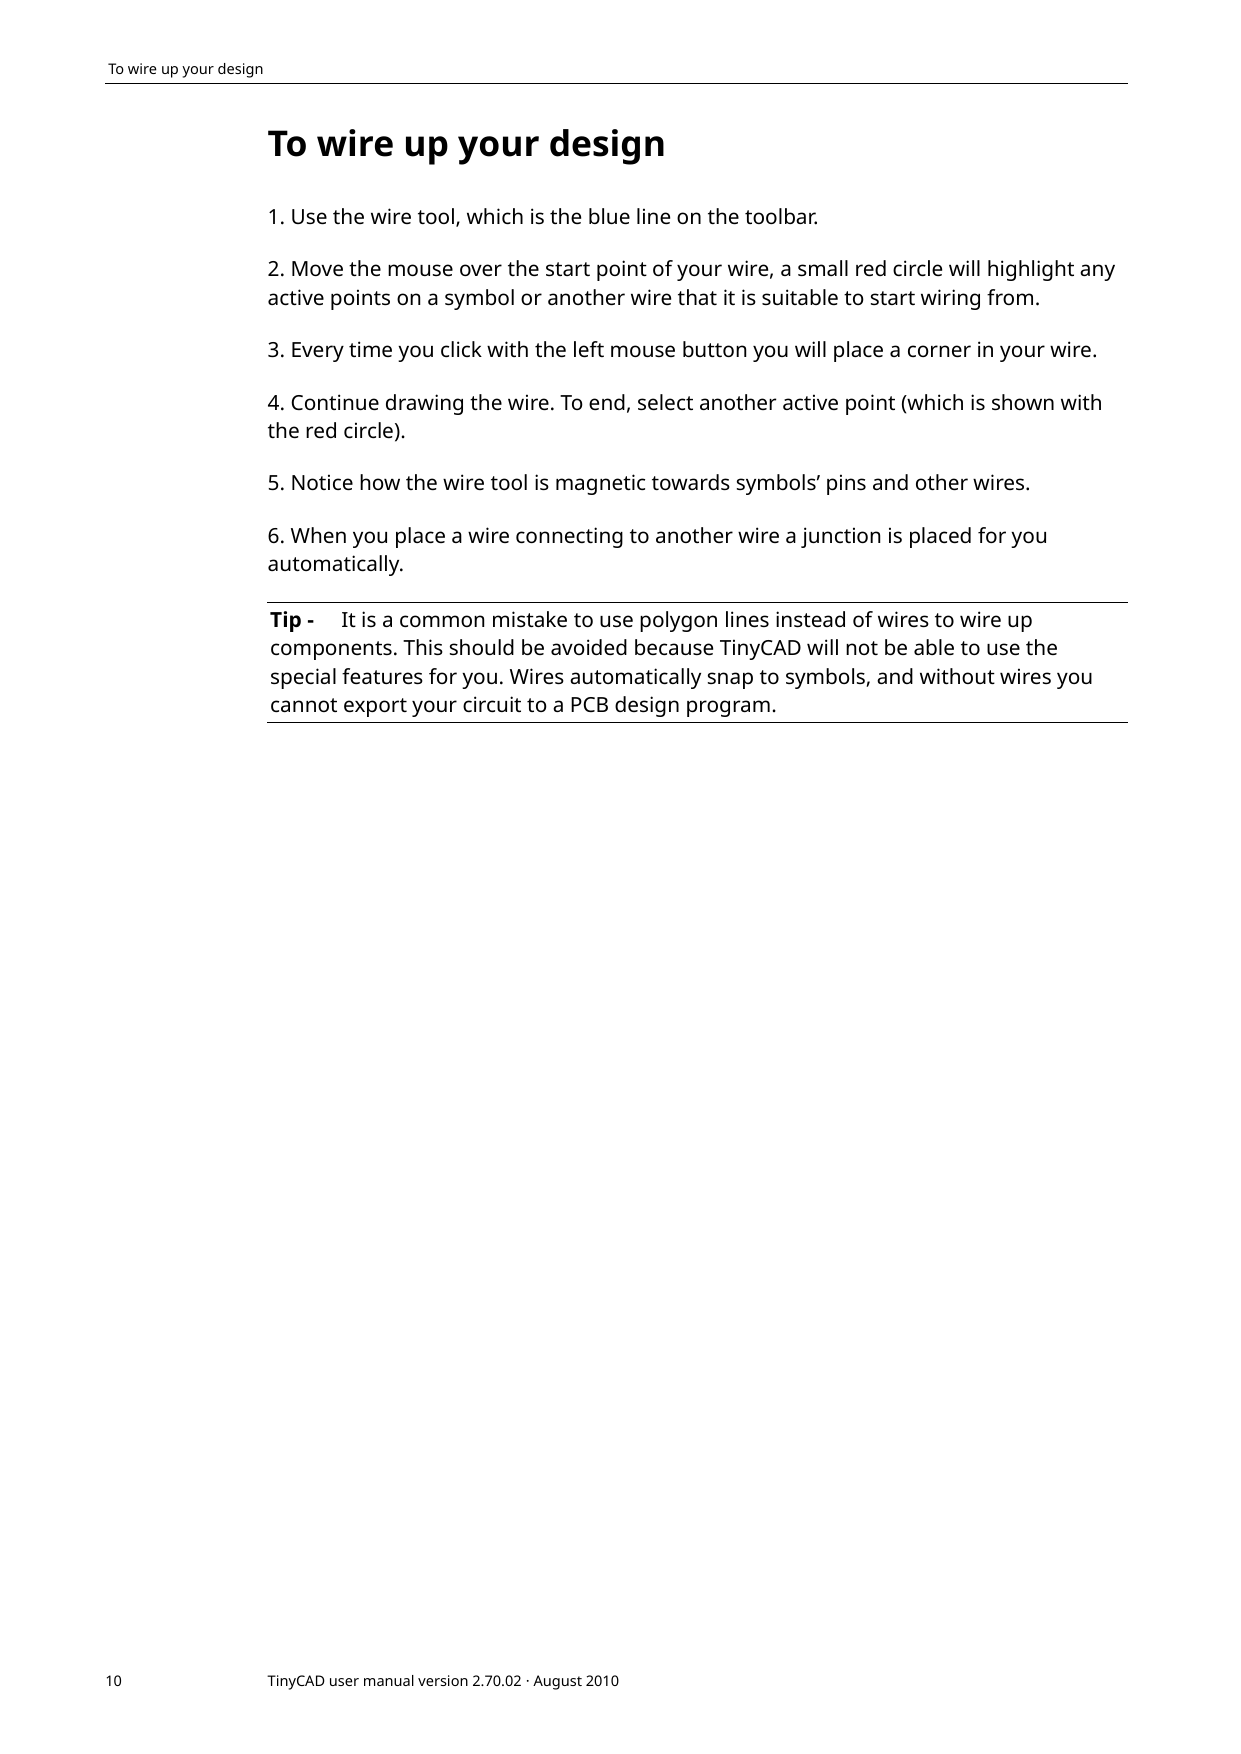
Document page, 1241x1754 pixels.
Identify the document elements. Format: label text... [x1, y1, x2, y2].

text 6. When you place a wire connecting to another wire a junction is placed for you automatically. [267, 521, 1128, 578]
list It is a common mistake to use polygon lines instead of wires to wire up components. This should be avoided because TinyCAD will not be able to use the special features for you. Wires automatically snap to symbols, and without wires you cannot export your circuit to a PCB design program. [267, 603, 1128, 722]
text 2. Move the mouse over the start point of your wire, a small red circle will highlight any active points on a symbol or another wire that it is suitable to start wiring from. [267, 254, 1128, 311]
text 3. Every time you click with the left mouse button you will place a corner in your wire. [267, 335, 1128, 364]
text 1. Use the wire tool, which is the blue line on the toolbar. [267, 202, 1128, 230]
subtitle To wire up your design [267, 118, 1128, 166]
text 4. Continue drawing the wire. To end, select another active point (which is shown with the red circle). [267, 388, 1128, 444]
text 5. Notice how the wire tool is magnetic towards symbols’ pins and other wires. [267, 468, 1128, 497]
